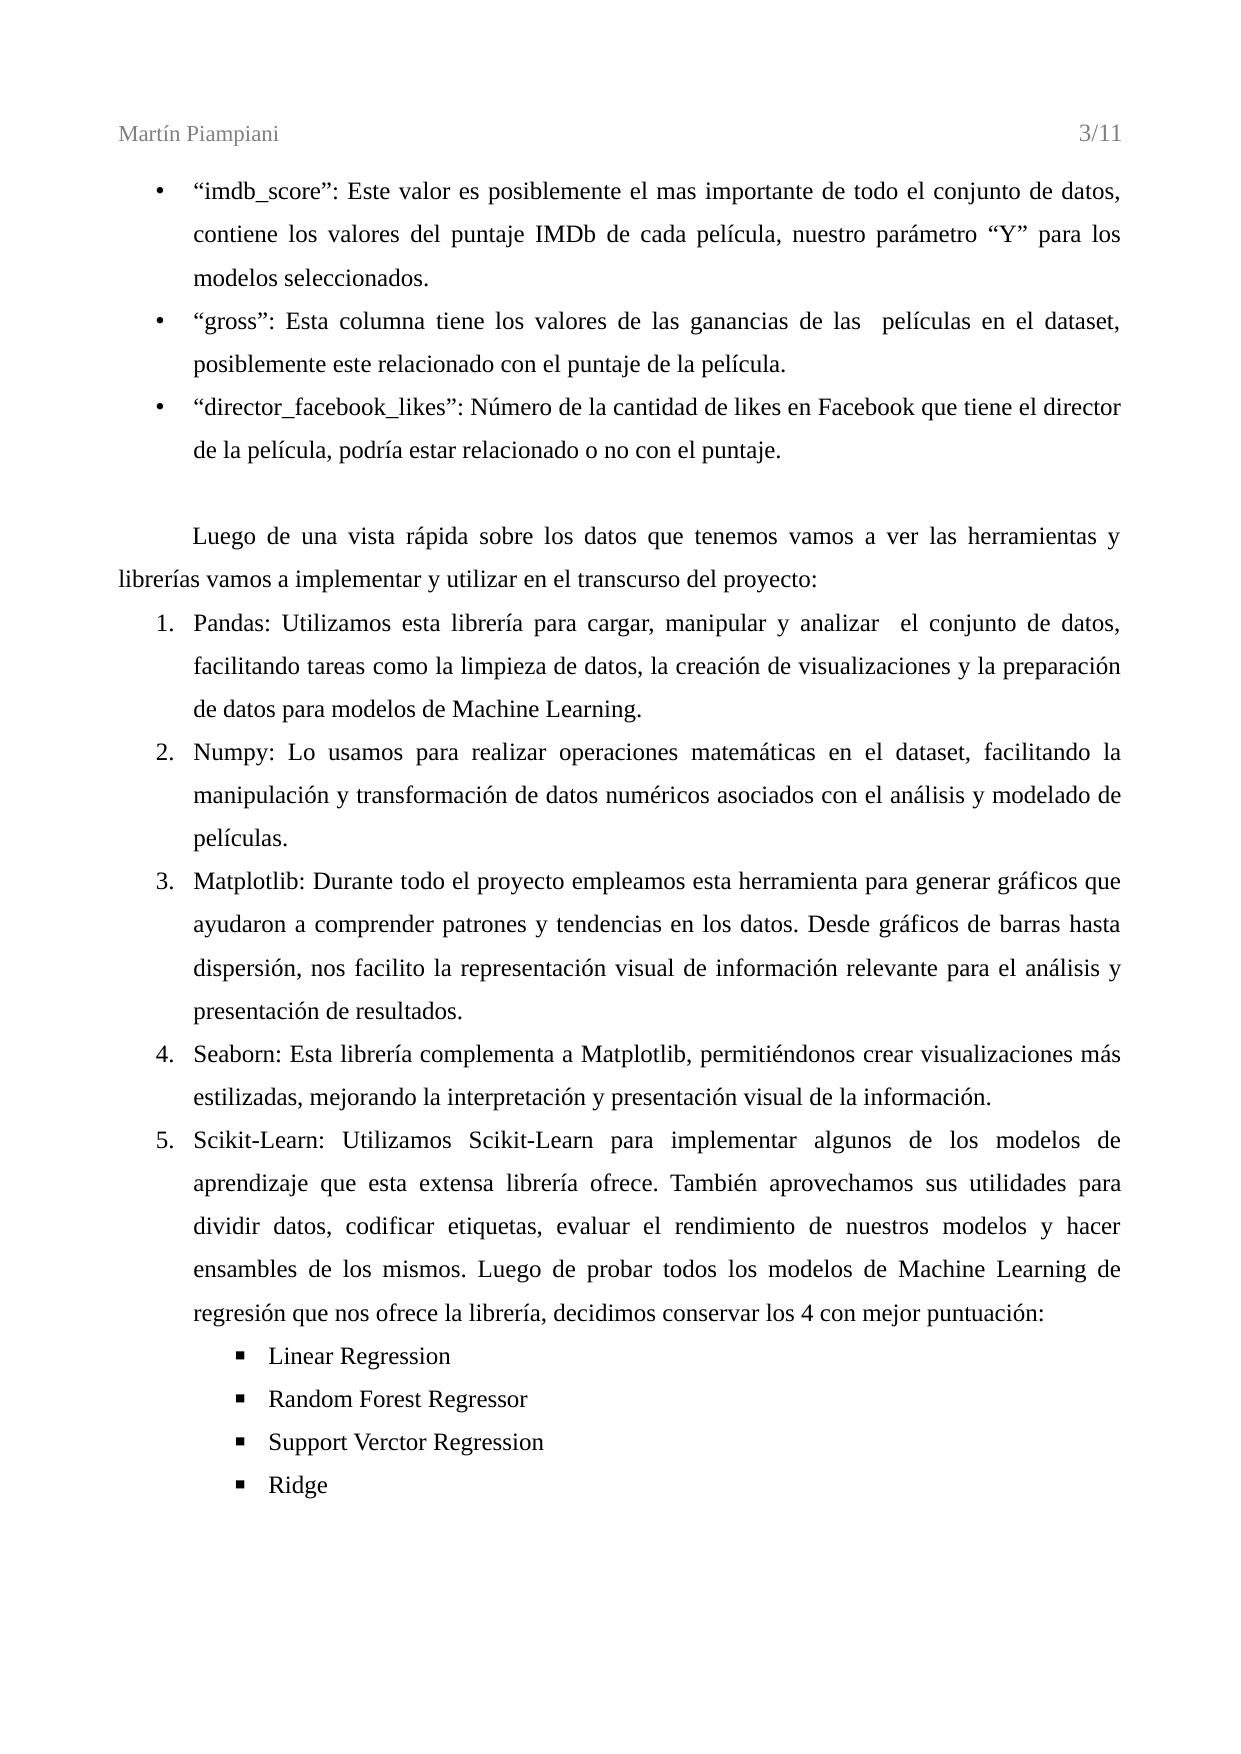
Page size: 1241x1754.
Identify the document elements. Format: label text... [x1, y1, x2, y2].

list Linear Regression [231, 1341, 1122, 1369]
list Numpy: Lo usamos para realizar operaciones matemáticas en el dataset, facilitando la manipulación y transformación de datos numéricos asociados con el análisis y modelado de películas. [156, 737, 1122, 852]
list Scikit-Learn: Utilizamos Scikit-Learn para implementar algunos de los modelos de aprendizaje que esta extensa librería ofrece. También aprovechamos sus utilidades para dividir datos, codificar etiquetas, evaluar el rendimiento de nuestros modelos y hacer ensambles de los mismos. Luego de probar todos los modelos de Machine Learning de regresión que nos ofrece la librería, decidimos conservar los 4 con mejor puntuación: [156, 1125, 1122, 1326]
list Pandas: Utilizamos esta librería para cargar, manipular y analizar el conjunto de datos, facilitando tareas como la limpieza de datos, la creación de visualizaciones y la preparación de datos para modelos de Machine Learning. [156, 608, 1122, 723]
text Luego de una vista rápida sobre los datos que tenemos vamos a ver las herramientas y librerías vamos a implementar y utilizar en el transcurso del proyecto: [118, 521, 1122, 593]
list “director_facebook_likes”: Número de la cantidad de likes en Facebook que tiene el director de la película, podría estar relacionado o no con el puntaje. [156, 392, 1122, 464]
list Support Verctor Regression [231, 1427, 1122, 1456]
list Ridge [231, 1470, 1122, 1499]
list Random Forest Regressor [231, 1384, 1122, 1413]
list “gross”: Esta columna tiene los valores de las ganancias de las películas en el dataset, posiblemente este relacionado con el puntaje de la película. [156, 306, 1122, 378]
list Matplotlib: Durante todo el proyecto empleamos esta herramienta para generar gráficos que ayudaron a comprender patrones y tendencias en los datos. Desde gráficos de barras hasta dispersión, nos facilito la representación visual de información relevante para el análisis y presentación de resultados. [156, 866, 1122, 1024]
list Seaborn: Esta librería complementa a Matplotlib, permitiéndonos crear visualizaciones más estilizadas, mejorando la interpretación y presentación visual de la información. [156, 1039, 1122, 1111]
list “imdb_score”: Este valor es posiblemente el mas importante de todo el conjunto de datos, contiene los valores del puntaje IMDb de cada película, nuestro parámetro “Y” para los modelos seleccionados. [156, 176, 1122, 291]
